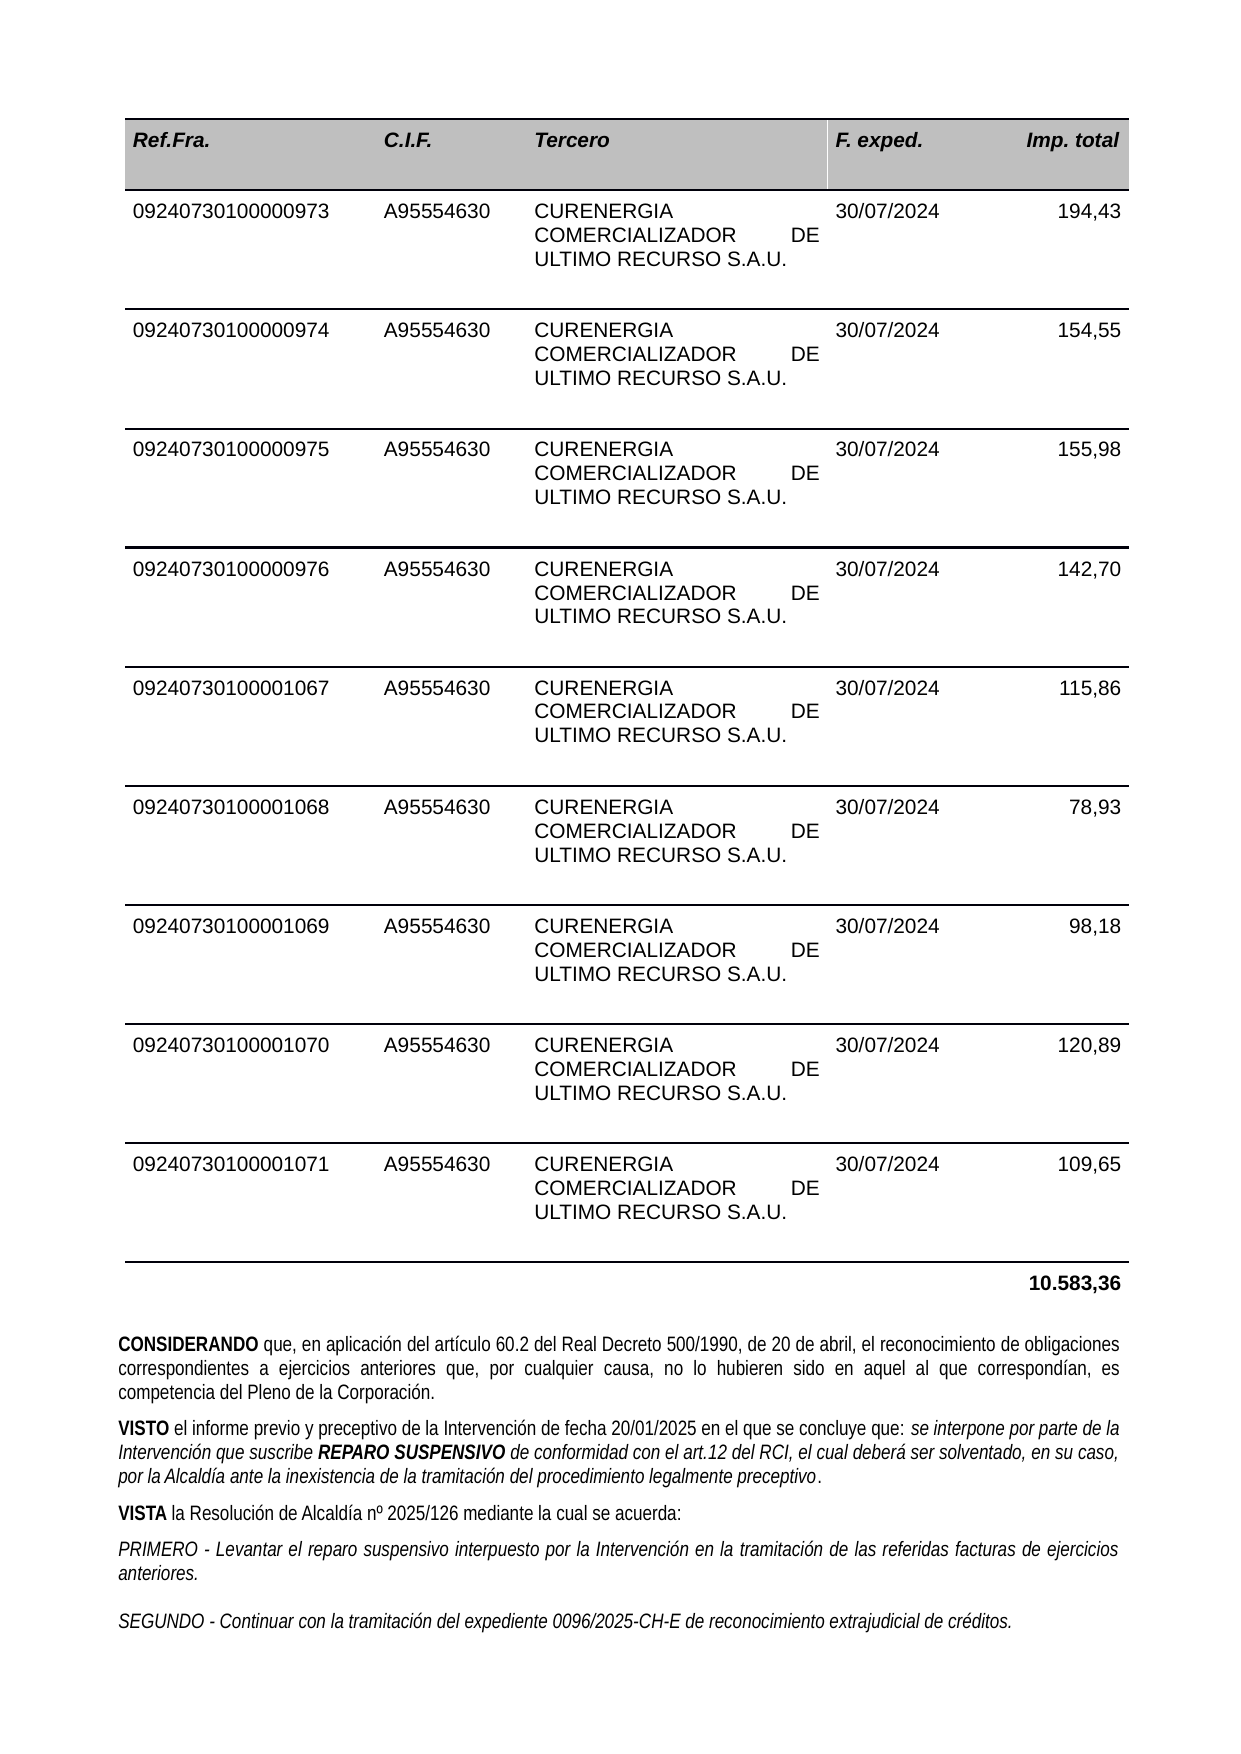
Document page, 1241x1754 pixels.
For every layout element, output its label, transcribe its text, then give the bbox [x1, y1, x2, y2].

text VISTA la Resolución de Alcaldía nº 2025/126 mediante la cual se acuerda: [118, 1501, 1122, 1525]
table_header Tercero [526, 120, 827, 189]
table_cell A95554630 [376, 668, 526, 784]
table_cell 09240730100001068 [125, 787, 376, 904]
table_cell [526, 1263, 827, 1332]
table_cell [828, 1263, 988, 1332]
table_cell CURENERGIA COMERCIALIZADOR DE ULTIMO RECURSO S.A.U. [526, 430, 827, 546]
table_cell 30/07/2024 [828, 668, 988, 784]
table_cell A95554630 [376, 191, 526, 308]
table_cell CURENERGIA COMERCIALIZADOR DE ULTIMO RECURSO S.A.U. [526, 310, 827, 427]
table_cell CURENERGIA COMERCIALIZADOR DE ULTIMO RECURSO S.A.U. [526, 549, 827, 666]
table_cell 30/07/2024 [828, 1025, 988, 1142]
table_cell 30/07/2024 [828, 310, 988, 427]
table_cell A95554630 [376, 430, 526, 546]
table_cell 30/07/2024 [828, 1144, 988, 1261]
table_cell [125, 1263, 376, 1332]
table_cell 154,55 [988, 310, 1129, 427]
table_cell CURENERGIA COMERCIALIZADOR DE ULTIMO RECURSO S.A.U. [526, 906, 827, 1023]
table_cell 30/07/2024 [828, 787, 988, 904]
table_cell 30/07/2024 [828, 906, 988, 1023]
table_cell A95554630 [376, 310, 526, 427]
table_cell 142,70 [988, 549, 1129, 666]
table_header F. exped. [828, 120, 988, 189]
text CONSIDERANDO que, en aplicación del artículo 60.2 del Real Decreto 500/1990, de 20 de abril, el reconocimiento de obligaciones correspondientes a ejercicios anteriores que, por cualquier causa, no lo hubieren sido en aquel al que correspondían, es competencia del Pleno de la Corporación. [118, 1332, 1122, 1404]
table_cell 98,18 [988, 906, 1129, 1023]
table_cell 09240730100001070 [125, 1025, 376, 1142]
table_cell A95554630 [376, 1025, 526, 1142]
table_cell CURENERGIA COMERCIALIZADOR DE ULTIMO RECURSO S.A.U. [526, 668, 827, 784]
table_cell 78,93 [988, 787, 1129, 904]
table_cell 09240730100000975 [125, 430, 376, 546]
table_cell A95554630 [376, 906, 526, 1023]
table_cell 09240730100001067 [125, 668, 376, 784]
table_cell 115,86 [988, 668, 1129, 784]
table_cell 30/07/2024 [828, 191, 988, 308]
table_cell 120,89 [988, 1025, 1129, 1142]
text VISTO el informe previo y preceptivo de la Intervención de fecha 20/01/2025 en el que se concluye que: se interpone por parte de la Intervención que suscribe REPARO SUSPENSIVO de conformidad con el art.12 del RCI, el cual deberá ser solventado, en su caso, por la Alcaldía ante la inexistencia de la tramitación del procedimiento legalmente preceptivo. [118, 1416, 1122, 1488]
table_cell CURENERGIA COMERCIALIZADOR DE ULTIMO RECURSO S.A.U. [526, 1144, 827, 1261]
table_cell A95554630 [376, 787, 526, 904]
table_cell 09240730100000974 [125, 310, 376, 427]
table_header Ref.Fra. [125, 120, 376, 189]
text PRIMERO - Levantar el reparo suspensivo interpuesto por la Intervención en la tramitación de las referidas facturas de ejercicios anteriores. SEGUNDO - Continuar con la tramitación del expediente 0096/2025-CH-E de reconocimiento extrajudicial de créditos. [118, 1537, 1122, 1633]
table_cell 09240730100000973 [125, 191, 376, 308]
table_cell A95554630 [376, 1144, 526, 1261]
table_cell CURENERGIA COMERCIALIZADOR DE ULTIMO RECURSO S.A.U. [526, 1025, 827, 1142]
table_cell 30/07/2024 [828, 549, 988, 666]
table_cell 109,65 [988, 1144, 1129, 1261]
table_header Imp. total [988, 120, 1129, 189]
table_cell 09240730100001071 [125, 1144, 376, 1261]
table_cell CURENERGIA COMERCIALIZADOR DE ULTIMO RECURSO S.A.U. [526, 191, 827, 308]
table_cell 194,43 [988, 191, 1129, 308]
table_cell A95554630 [376, 549, 526, 666]
table_cell [376, 1263, 526, 1332]
table_cell 155,98 [988, 430, 1129, 546]
table_cell 30/07/2024 [828, 430, 988, 546]
table_cell 09240730100001069 [125, 906, 376, 1023]
table_cell CURENERGIA COMERCIALIZADOR DE ULTIMO RECURSO S.A.U. [526, 787, 827, 904]
table_cell 09240730100000976 [125, 549, 376, 666]
table_cell 10.583,36 [988, 1263, 1129, 1332]
table_header C.I.F. [376, 120, 526, 189]
